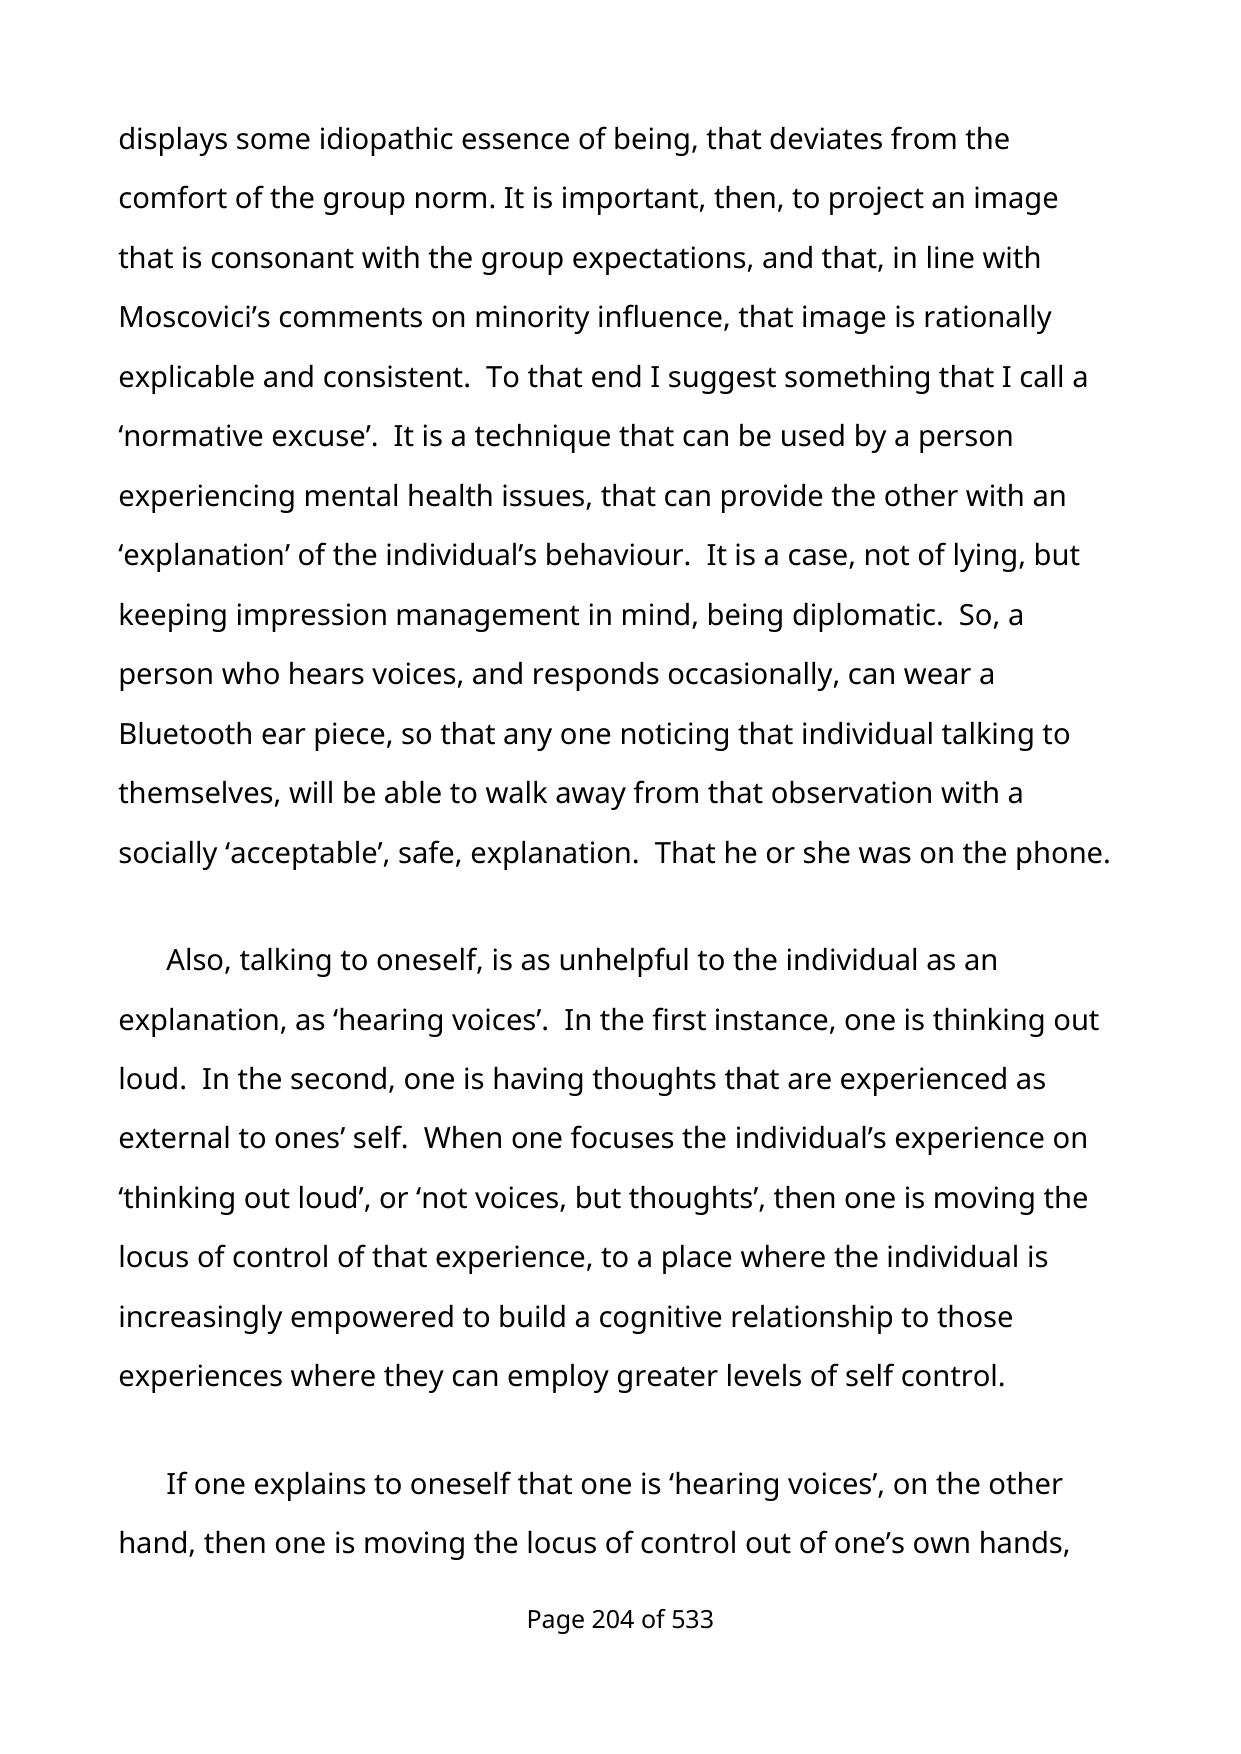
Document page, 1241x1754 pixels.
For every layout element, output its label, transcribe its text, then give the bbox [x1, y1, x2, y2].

text displays some idiopathic essence of being, that deviates from the comfort of the group norm. It is important, then, to project an image that is consonant with the group expectations, and that, in line with Moscovici’s comments on minority influence, that image is rationally explicable and consistent. To that end I suggest something that I call a ‘normative excuse’. It is a technique that can be used by a person experiencing mental health issues, that can provide the other with an ‘explanation’ of the individual’s behaviour. It is a case, not of lying, but keeping impression management in mind, being diplomatic. So, a person who hears voices, and responds occasionally, can wear a Bluetooth ear piece, so that any one noticing that individual talking to themselves, will be able to walk away from that observation with a socially ‘acceptable’, safe, explanation. That he or she was on the phone. [118, 118, 1122, 872]
text Also, talking to oneself, is as unhelpful to the individual as an explanation, as ‘hearing voices’. In the first instance, one is thinking out loud. In the second, one is having thoughts that are experienced as external to ones’ self. When one focuses the individual’s experience on ‘thinking out loud’, or ‘not voices, but thoughts’, then one is moving the locus of control of that experience, to a place where the individual is increasingly empowered to build a cognitive relationship to those experiences where they can employ greater levels of self control. [118, 939, 1122, 1395]
text If one explains to oneself that one is ‘hearing voices’, on the other hand, then one is moving the locus of control out of one’s own hands, [118, 1463, 1122, 1562]
